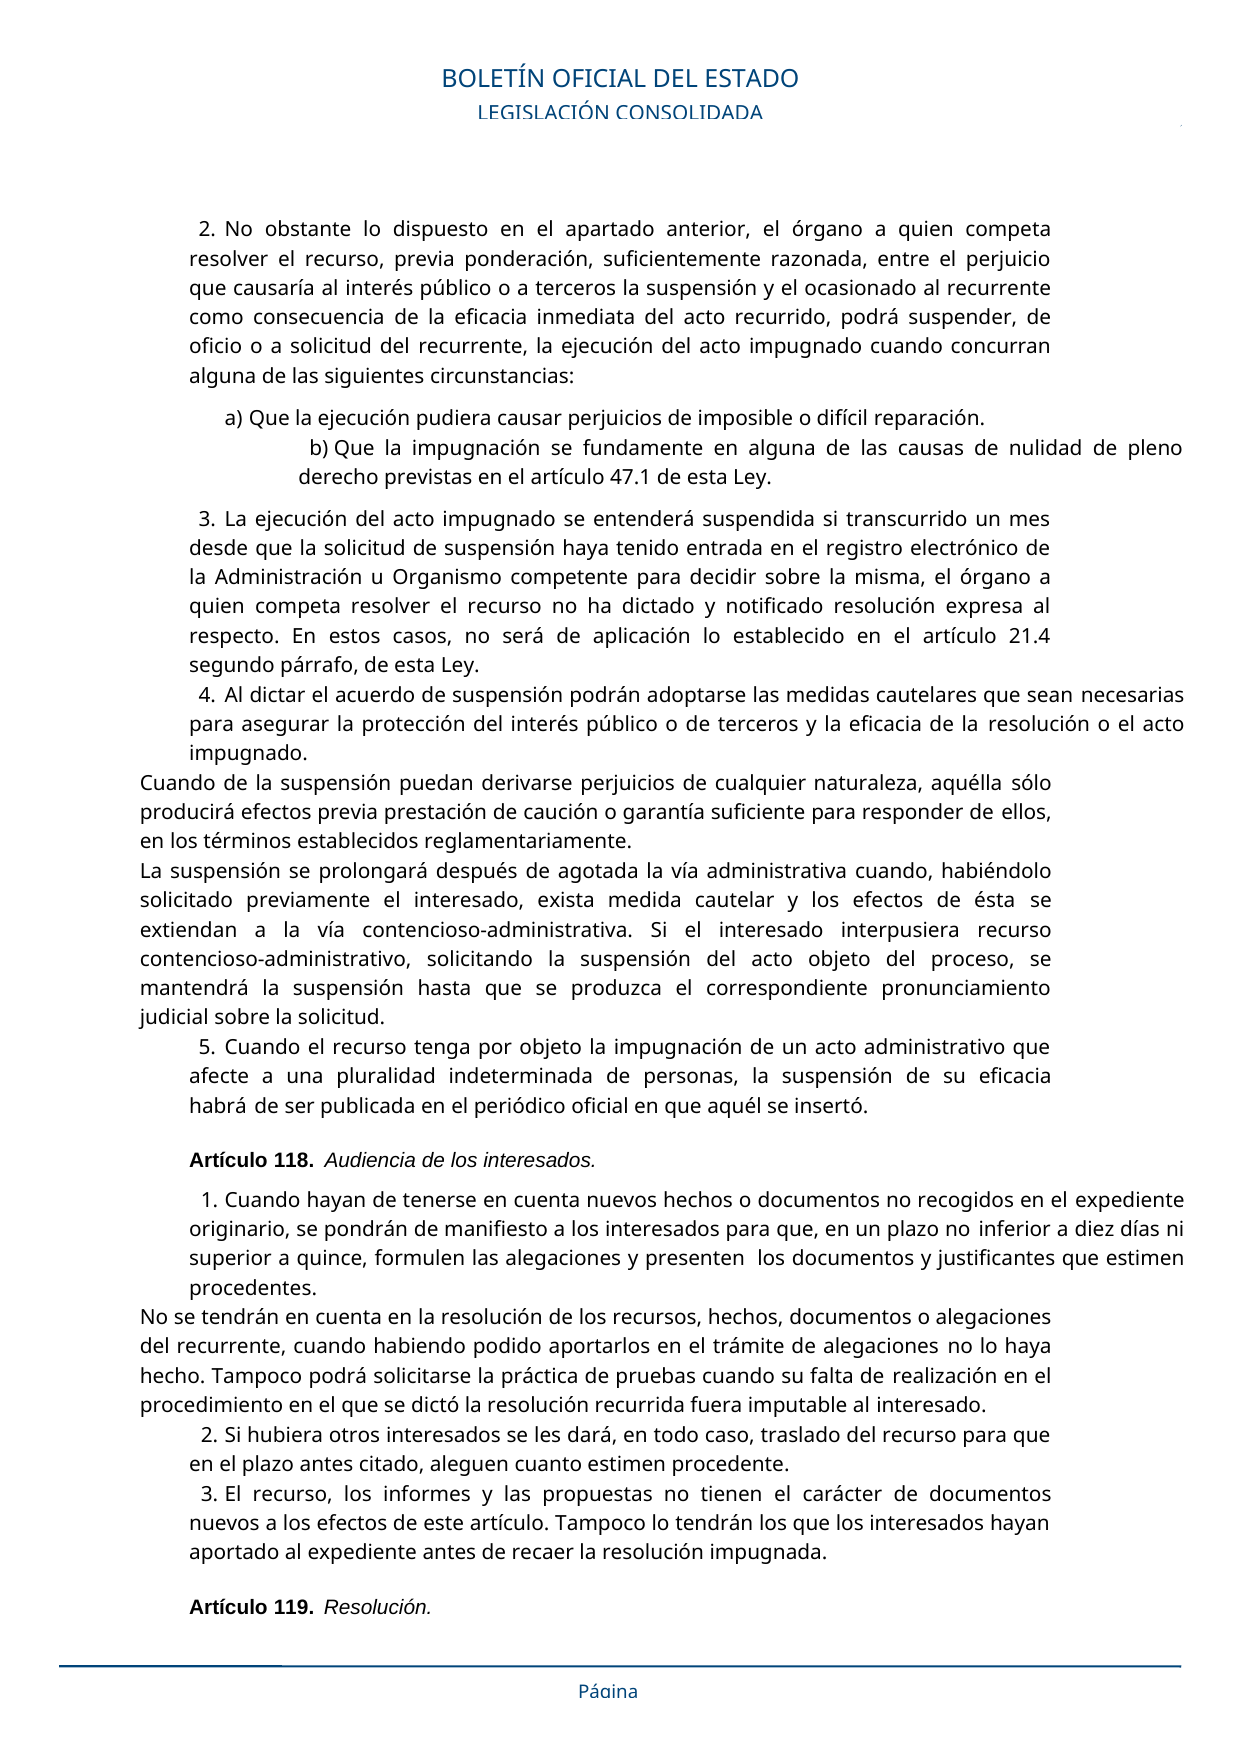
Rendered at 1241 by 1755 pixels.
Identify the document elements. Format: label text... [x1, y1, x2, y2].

list Cuando el recurso tenga por objeto la impugnación de un acto administrativo que afecte a una pluralidad indeterminada de personas, la suspensión de su eficacia habrá de ser publicada en el periódico oficial en que aquél se insertó. [163, 1032, 1052, 1119]
text Artículo 119. Resolución. [189, 1594, 1184, 1618]
list El recurso, los informes y las propuestas no tienen el carácter de documentos nuevos a los efectos de este artículo. Tampoco lo tendrán los que los interesados hayan aportado al expediente antes de recaer la resolución impugnada. [165, 1479, 1052, 1566]
list Si hubiera otros interesados se les dará, en todo caso, traslado del recurso para que en el plazo antes citado, aleguen cuanto estimen procedente. [165, 1420, 1052, 1478]
list Al dictar el acuerdo de suspensión podrán adoptarse las medidas cautelares que sean necesarias para asegurar la protección del interés público o de terceros y la eficacia de la resolución o el acto impugnado. [163, 680, 1184, 767]
list Que la impugnación se fundamente en alguna de las causas de nulidad de pleno derecho previstas en el artículo 47.1 de esta Ley. [274, 433, 1184, 490]
list No obstante lo dispuesto en el apartado anterior, el órgano a quien competa resolver el recurso, previa ponderación, suficientemente razonada, entre el perjuicio que causaría al interés público o a terceros la suspensión y el ocasionado al recurrente como consecuencia de la eficacia inmediata del acto recurrido, podrá suspender, de oficio o a solicitud del recurrente, la ejecución del acto impugnado cuando concurran alguna de las siguientes circunstancias: [163, 214, 1052, 389]
text Artículo 118. Audiencia de los interesados. [189, 1148, 1184, 1172]
list La ejecución del acto impugnado se entenderá suspendida si transcurrido un mes desde que la solicitud de suspensión haya tenido entrada en el registro electrónico de la Administración u Organismo competente para decidir sobre la misma, el órgano a quien competa resolver el recurso no ha dictado y notificado resolución expresa al respecto. En estos casos, no será de aplicación lo establecido en el artículo 21.4 segundo párrafo, de esta Ley. [163, 504, 1052, 679]
text Cuando de la suspensión puedan derivarse perjuicios de cualquier naturaleza, aquélla sólo producirá efectos previa prestación de caución o garantía suficiente para responder de ellos, en los términos establecidos reglamentariamente. [139, 768, 1052, 855]
list Que la ejecución pudiera causar perjuicios de imposible o difícil reparación. [224, 403, 1184, 432]
text No se tendrán en cuenta en la resolución de los recursos, hechos, documentos o alegaciones del recurrente, cuando habiendo podido aportarlos en el trámite de alegaciones no lo haya hecho. Tampoco podrá solicitarse la práctica de pruebas cuando su falta de realización en el procedimiento en el que se dictó la resolución recurrida fuera imputable al interesado. [139, 1302, 1052, 1419]
list Cuando hayan de tenerse en cuenta nuevos hechos o documentos no recogidos en el expediente originario, se pondrán de manifiesto a los interesados para que, en un plazo no inferior a diez días ni superior a quince, formulen las alegaciones y presenten los documentos y justificantes que estimen procedentes. [165, 1185, 1184, 1301]
text La suspensión se prolongará después de agotada la vía administrativa cuando, habiéndolo solicitado previamente el interesado, exista medida cautelar y los efectos de ésta se extiendan a la vía contencioso-administrativa. Si el interesado interpusiera recurso contencioso-administrativo, solicitando la suspensión del acto objeto del proceso, se mantendrá la suspensión hasta que se produzca el correspondiente pronunciamiento judicial sobre la solicitud. [139, 856, 1052, 1031]
